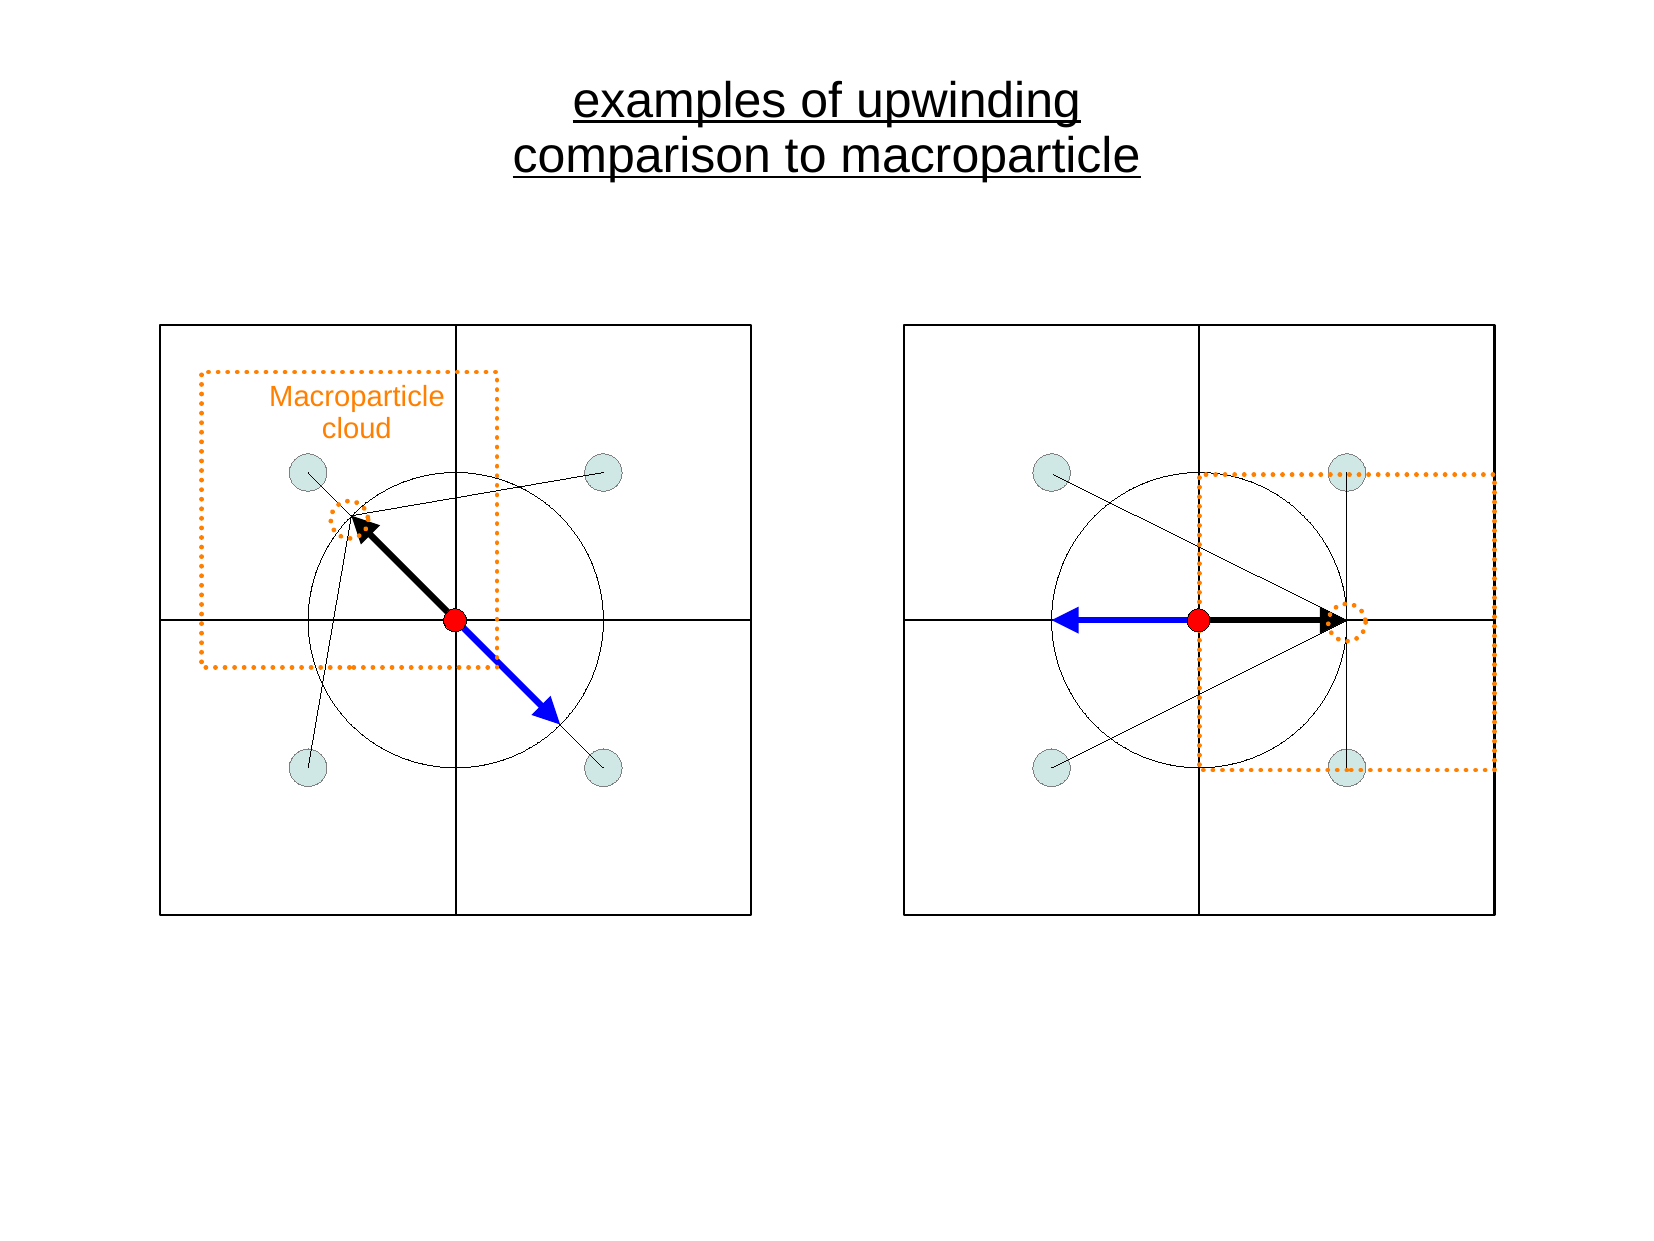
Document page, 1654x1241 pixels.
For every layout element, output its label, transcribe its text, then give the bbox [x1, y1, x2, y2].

text_box [1032, 748, 1071, 787]
text_box [1328, 748, 1366, 787]
text_box [1032, 453, 1071, 492]
text_box [584, 453, 623, 492]
text_box [1328, 453, 1366, 492]
text_box [443, 608, 467, 632]
text_box [289, 748, 327, 787]
text_box [289, 453, 327, 492]
text_box [584, 748, 623, 787]
text_box [1187, 608, 1210, 632]
text_box examples of upwinding comparison to macroparticle [436, 64, 1217, 191]
text_box Macroparticle cloud [225, 372, 489, 453]
